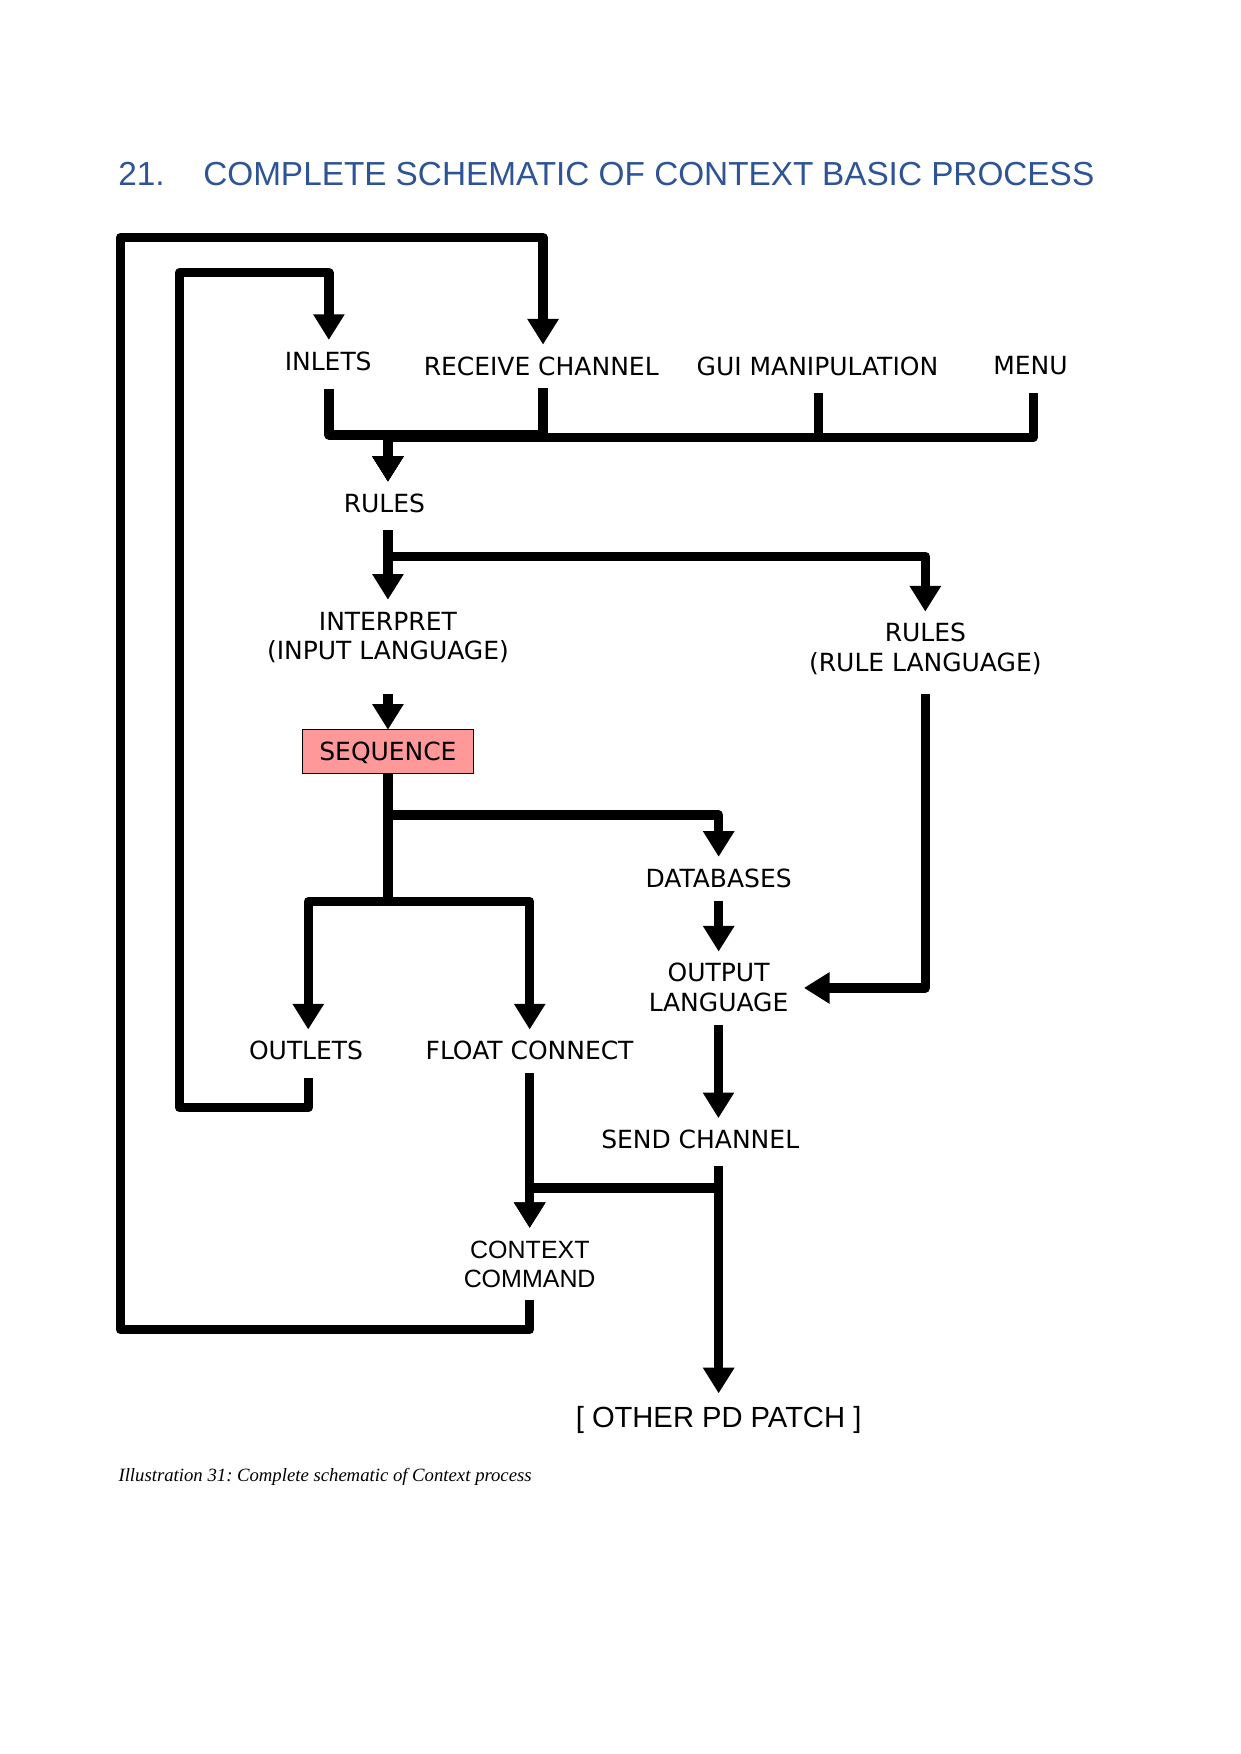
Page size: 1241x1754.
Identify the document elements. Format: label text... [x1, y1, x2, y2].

subtitle COMPLETE SCHEMATIC OF CONTEXT BASIC PROCESS [118, 153, 1122, 192]
text Illustration 31: Complete schematic of Context process [118, 250, 1090, 1486]
